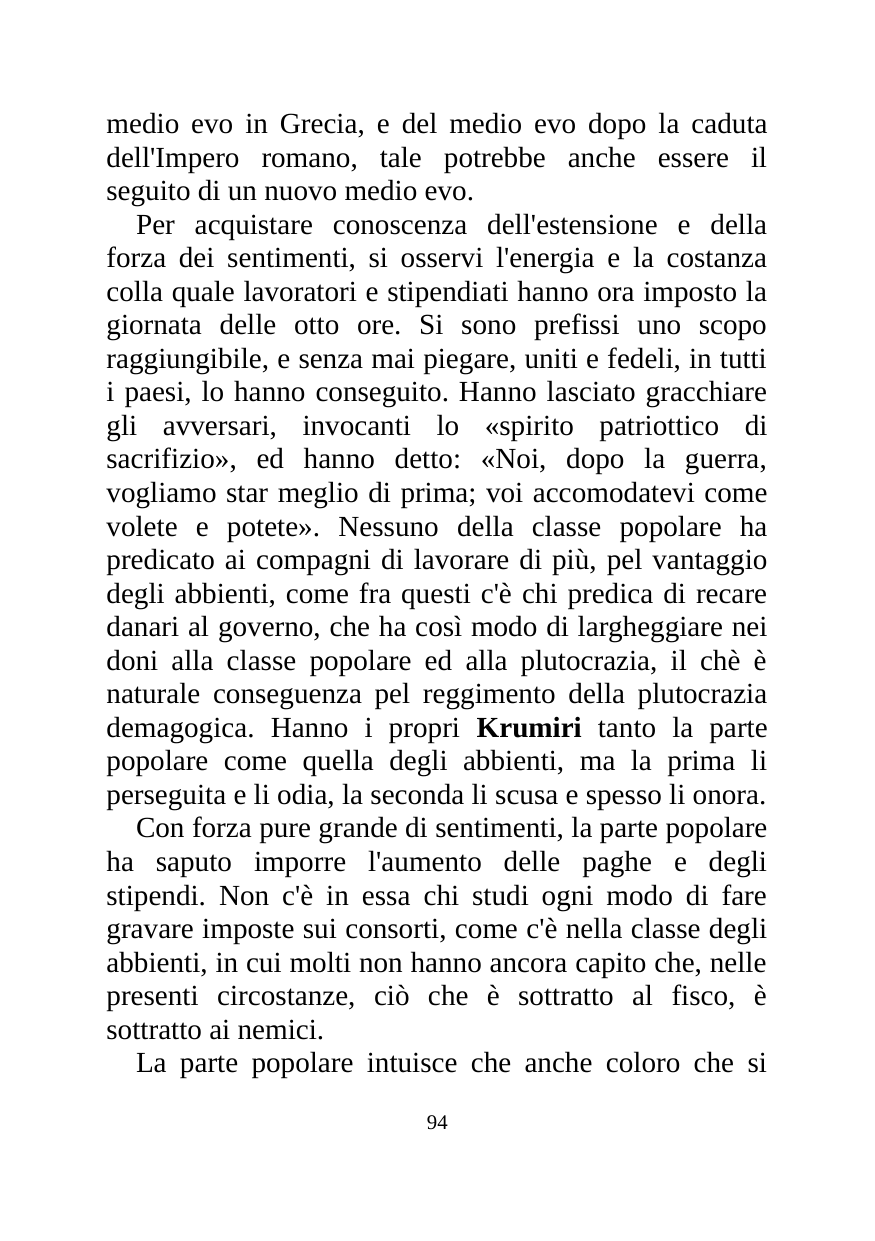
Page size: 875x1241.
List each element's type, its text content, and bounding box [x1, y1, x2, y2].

text medio evo in Grecia, e del medio evo dopo la caduta dell'Impero romano, tale potrebbe anche essere il seguito di un nuovo medio evo. [106, 106, 768, 207]
text La parte popolare intuisce che anche coloro che si [106, 1045, 768, 1079]
text Per acquistare conoscenza dell'estensione e della forza dei sentimenti, si osservi l'energia e la costanza colla quale lavoratori e stipendiati hanno ora imposto la giornata delle otto ore. Si sono prefissi uno scopo raggiungibile, e senza mai piegare, uniti e fedeli, in tutti i paesi, lo hanno conseguito. Hanno lasciato gracchiare gli avversari, invocanti lo «spirito patriottico di sacrifizio», ed hanno detto: «Noi, dopo la guerra, vogliamo star meglio di prima; voi accomodatevi come volete e potete». Nessuno della classe popolare ha predicato ai compagni di lavorare di più, pel vantaggio degli abbienti, come fra questi c'è chi predica di recare danari al governo, che ha così modo di largheggiare nei doni alla classe popolare ed alla plutocrazia, il chè è naturale conseguenza pel reggimento della plutocrazia demagogica. Hanno i propri Krumiri tanto la parte popolare come quella degli abbienti, ma la prima li perseguita e li odia, la seconda li scusa e spesso li onora. [106, 207, 768, 811]
text Con forza pure grande di sentimenti, la parte popolare ha saputo imporre l'aumento delle paghe e degli stipendi. Non c'è in essa chi studi ogni modo di fare gravare imposte sui consorti, come c'è nella classe degli abbienti, in cui molti non hanno ancora capito che, nelle presenti circostanze, ciò che è sottratto al fisco, è sottratto ai nemici. [106, 811, 768, 1045]
